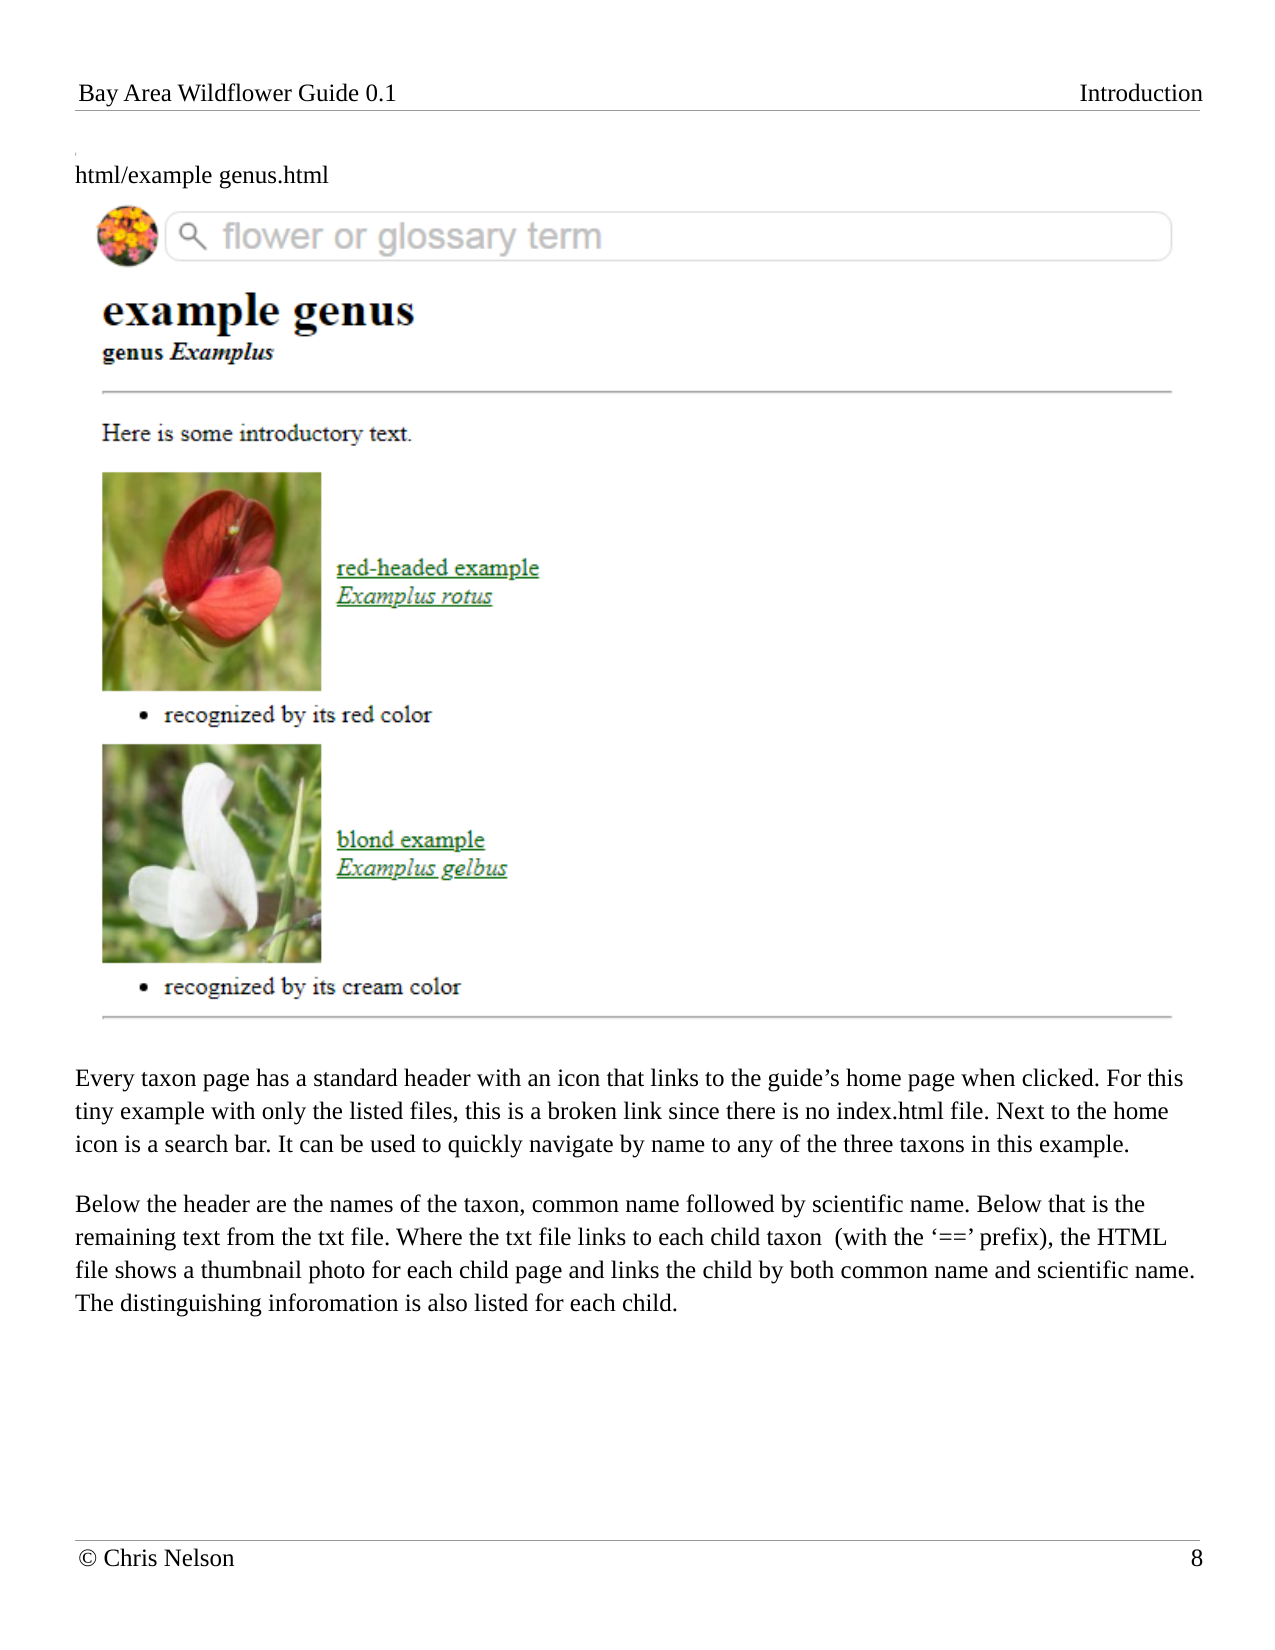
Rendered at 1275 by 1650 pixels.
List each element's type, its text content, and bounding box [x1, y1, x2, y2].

text Below the header are the names of the taxon, common name followed by scientific name. Below that is the remaining text from the txt file. Where the txt file links to each child taxon (with the ‘==’ prefix), the HTML file shows a thumbnail photo for each child page and links the child by both common name and scientific name. The distinguishing inforomation is also listed for each child. [75, 1189, 1200, 1317]
text html/example genus.html [75, 140, 1200, 189]
picture [90, 199, 1185, 1032]
text Every taxon page has a standard header with an icon that links to the guide’s home page when clicked. For this tiny example with only the listed files, this is a broken link since there is no index.html file. Next to the home icon is a search bar. It can be used to quickly navigate by name to any of the three taxons in this example. [75, 1063, 1200, 1158]
